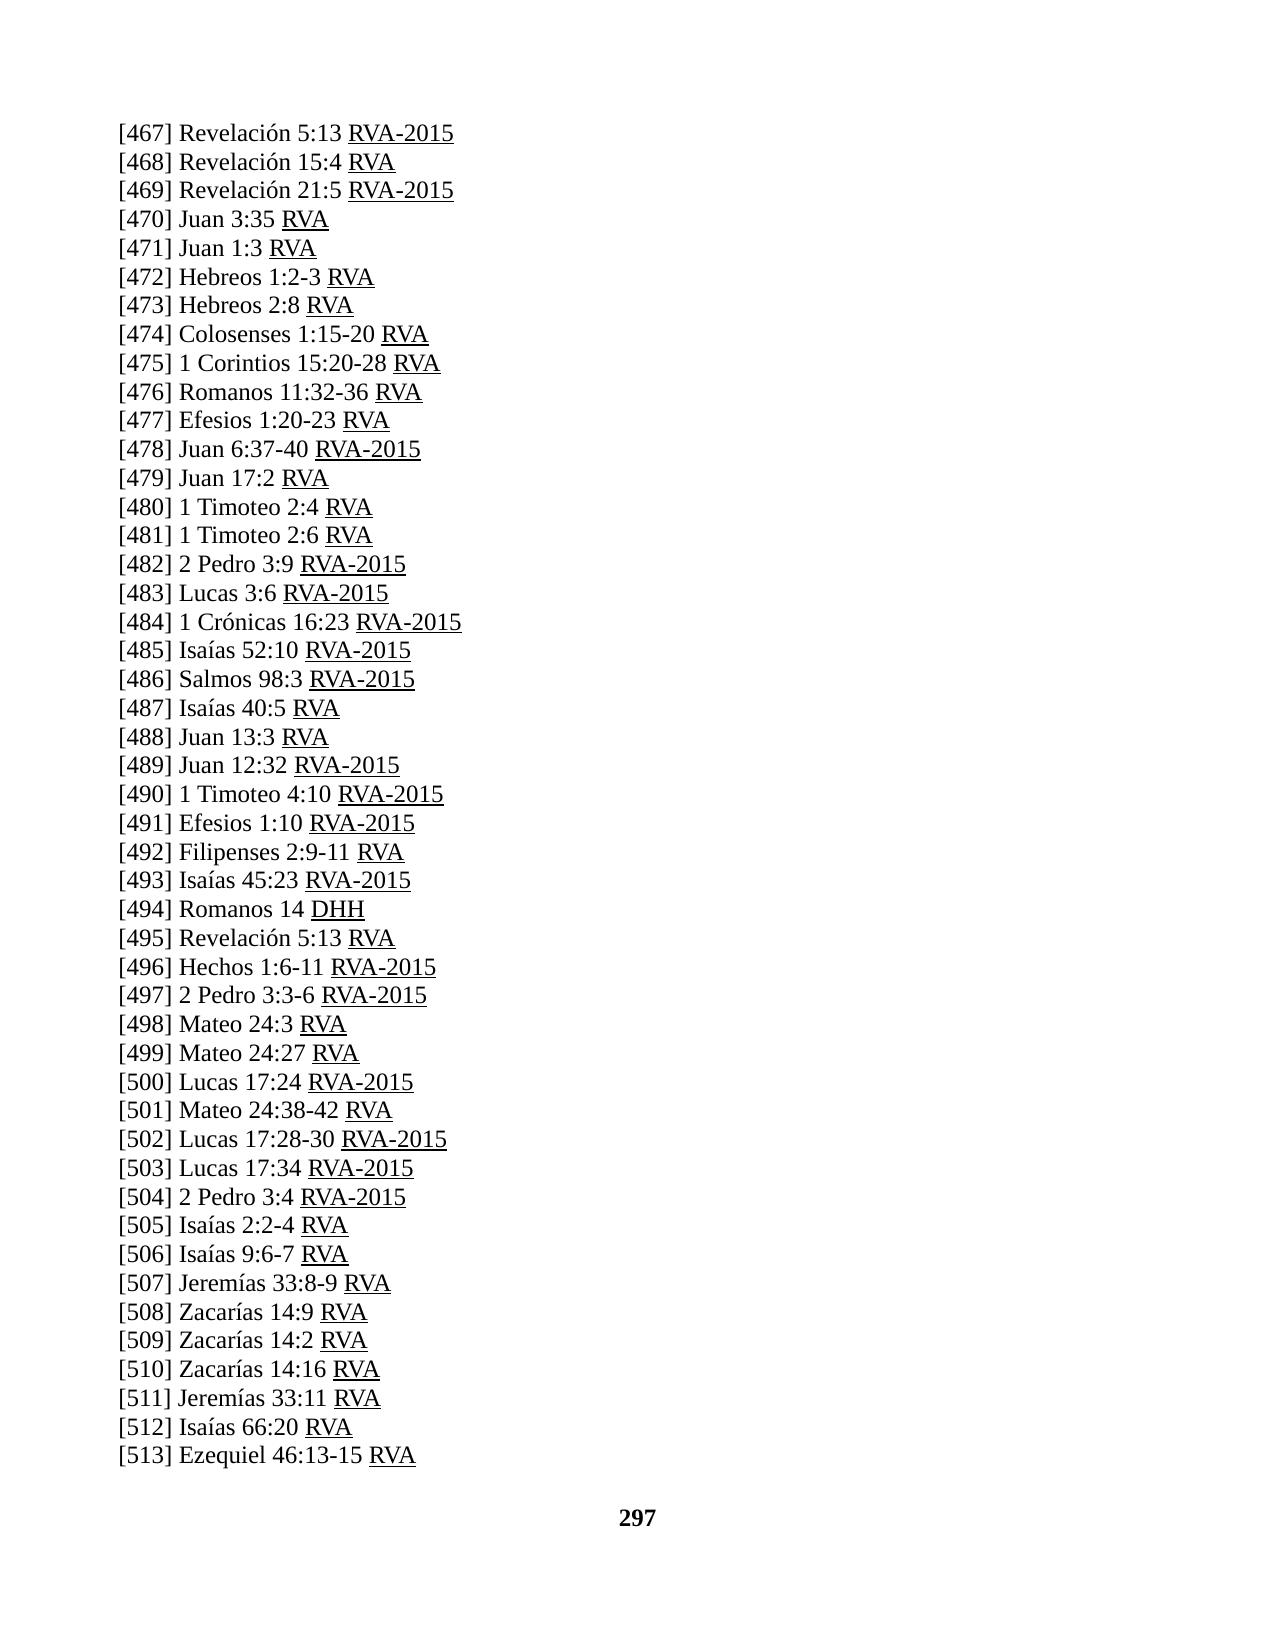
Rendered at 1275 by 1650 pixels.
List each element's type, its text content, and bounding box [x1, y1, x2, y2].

text 1 Timoteo 2:6 RVA [118, 521, 1157, 549]
text Juan 13:3 RVA [118, 722, 1157, 751]
text Revelación 5:13 RVA-2015 [118, 118, 1157, 147]
text Isaías 40:5 RVA [118, 693, 1157, 722]
text 1 Crónicas 16:23 RVA-2015 [118, 607, 1157, 636]
text Isaías 9:6-7 RVA [118, 1239, 1157, 1268]
text Ezequiel 46:13-15 RVA [118, 1441, 1157, 1469]
text Revelación 15:4 RVA [118, 147, 1157, 176]
text Romanos 14 DHH [118, 894, 1157, 923]
text Mateo 24:27 RVA [118, 1038, 1157, 1067]
text Lucas 17:24 RVA-2015 [118, 1067, 1157, 1096]
text Juan 1:3 RVA [118, 233, 1157, 262]
text Colosenses 1:15-20 RVA [118, 319, 1157, 348]
text Salmos 98:3 RVA-2015 [118, 664, 1157, 693]
text 2 Pedro 3:4 RVA-2015 [118, 1182, 1157, 1211]
text Isaías 45:23 RVA-2015 [118, 866, 1157, 894]
text Hebreos 1:2-3 RVA [118, 262, 1157, 291]
text Hebreos 2:8 RVA [118, 291, 1157, 319]
text Mateo 24:38-42 RVA [118, 1096, 1157, 1124]
text Romanos 11:32-36 RVA [118, 377, 1157, 406]
text Filipenses 2:9-11 RVA [118, 837, 1157, 866]
text Isaías 52:10 RVA-2015 [118, 636, 1157, 664]
text 1 Timoteo 2:4 RVA [118, 492, 1157, 521]
text 1 Corintios 15:20-28 RVA [118, 348, 1157, 377]
text 2 Pedro 3:9 RVA-2015 [118, 549, 1157, 578]
text Zacarías 14:2 RVA [118, 1326, 1157, 1354]
text Juan 12:32 RVA-2015 [118, 751, 1157, 779]
text Revelación 5:13 RVA [118, 923, 1157, 952]
text Jeremías 33:8-9 RVA [118, 1268, 1157, 1297]
text Zacarías 14:9 RVA [118, 1297, 1157, 1326]
text Isaías 66:20 RVA [118, 1412, 1157, 1441]
text Isaías 2:2-4 RVA [118, 1211, 1157, 1239]
text Mateo 24:3 RVA [118, 1009, 1157, 1038]
text Efesios 1:10 RVA-2015 [118, 808, 1157, 837]
text Efesios 1:20-23 RVA [118, 406, 1157, 434]
text 1 Timoteo 4:10 RVA-2015 [118, 779, 1157, 808]
text Juan 17:2 RVA [118, 463, 1157, 492]
text 2 Pedro 3:3-6 RVA-2015 [118, 981, 1157, 1009]
text Lucas 17:34 RVA-2015 [118, 1153, 1157, 1182]
text Lucas 17:28-30 RVA-2015 [118, 1124, 1157, 1153]
text Lucas 3:6 RVA-2015 [118, 578, 1157, 607]
text Juan 3:35 RVA [118, 204, 1157, 233]
text Zacarías 14:16 RVA [118, 1354, 1157, 1383]
text Hechos 1:6-11 RVA-2015 [118, 952, 1157, 981]
text Revelación 21:5 RVA-2015 [118, 176, 1157, 204]
text Juan 6:37-40 RVA-2015 [118, 434, 1157, 463]
text Jeremías 33:11 RVA [118, 1383, 1157, 1412]
